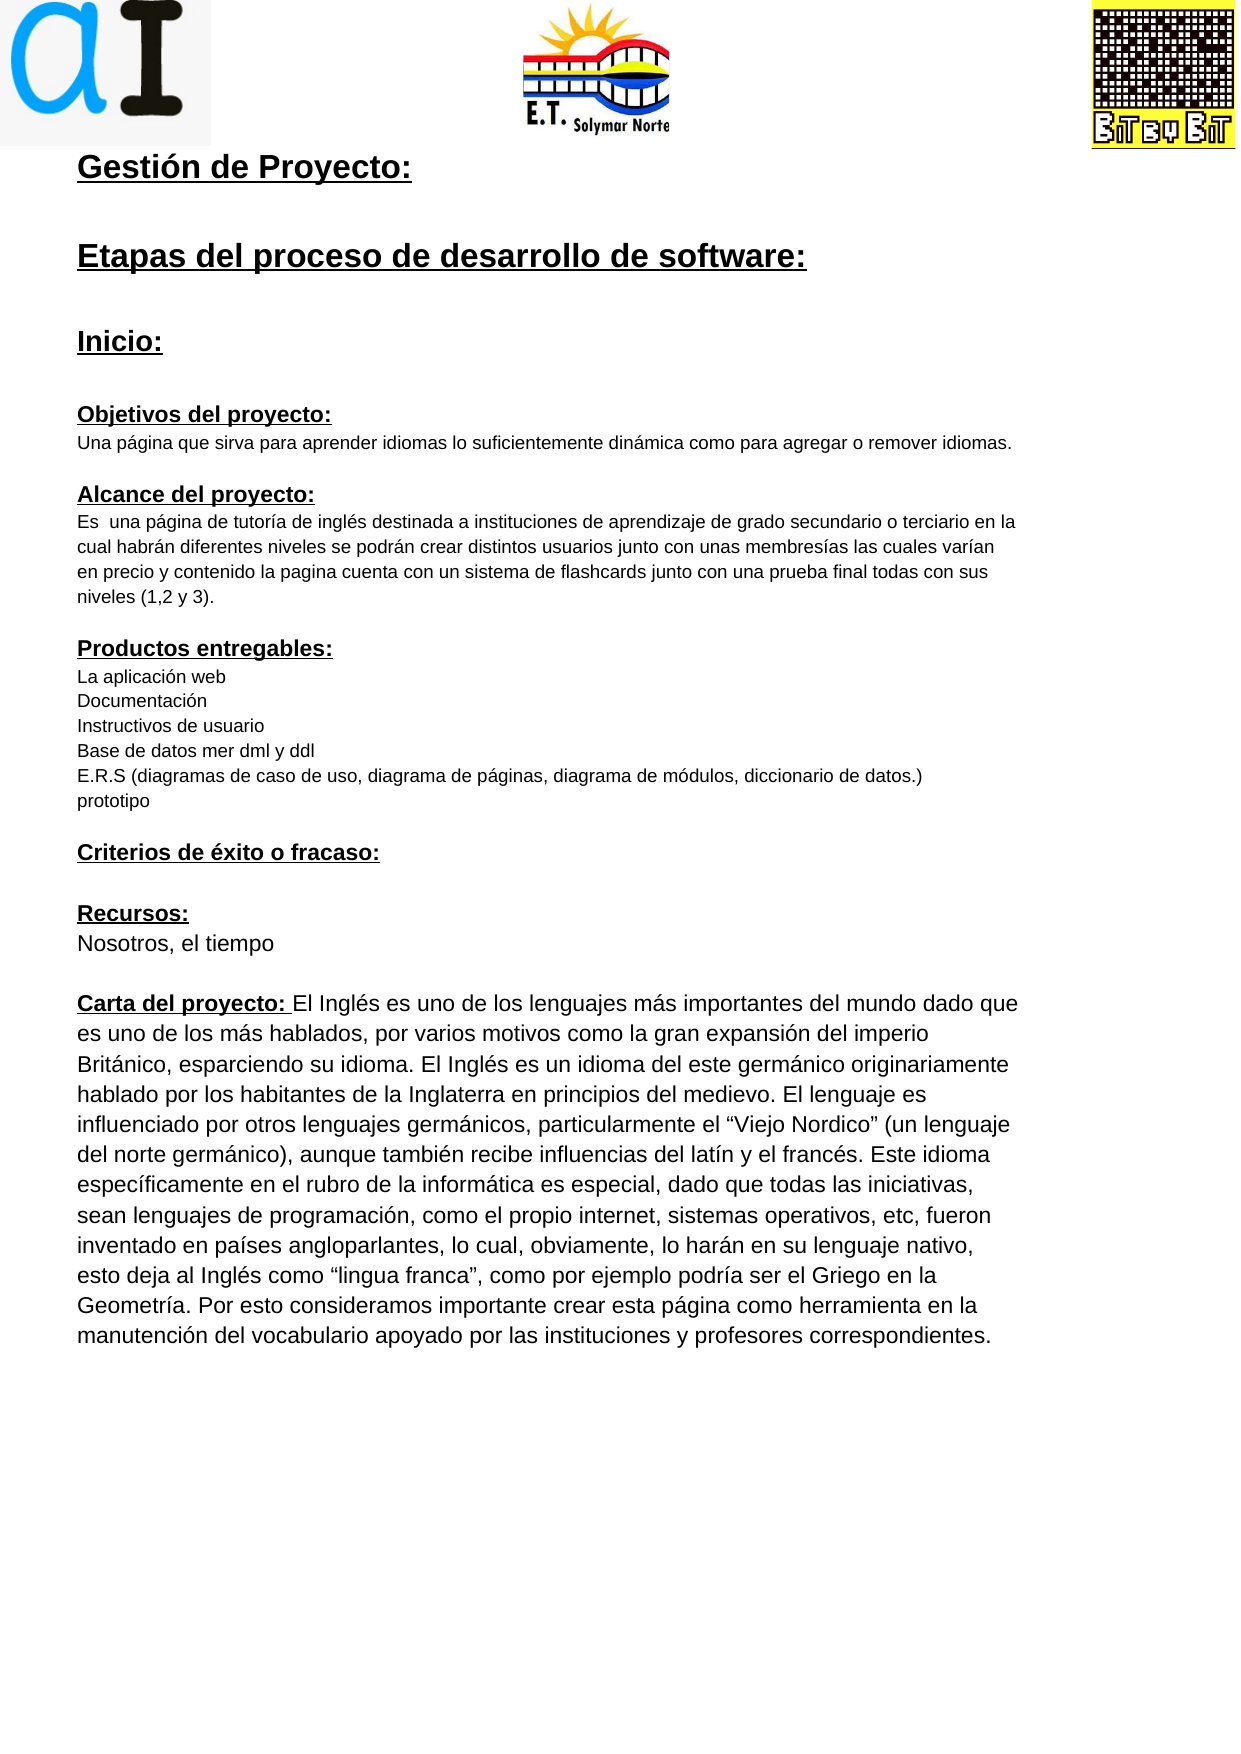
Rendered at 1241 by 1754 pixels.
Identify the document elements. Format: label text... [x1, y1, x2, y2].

text Instructivos de usuario [77, 715, 1019, 737]
text Criterios de éxito o fracaso: [77, 839, 1019, 865]
text Nosotros, el tiempo [77, 930, 1019, 956]
text Inicio: [77, 324, 1019, 358]
text Carta del proyecto: El Inglés es uno de los lenguajes más importantes del mundo dado que es uno de los más hablados, por varios motivos como la gran expansión del imperio Británico, esparciendo su idioma. El Inglés es un idioma del este germánico originariamente hablado por los habitantes de la Inglaterra en principios del medievo. El lenguaje es influenciado por otros lenguajes germánicos, particularmente el “Viejo Nordico” (un lenguaje del norte germánico), aunque también recibe influencias del latín y el francés. Este idioma específicamente en el rubro de la informática es especial, dado que todas las iniciativas, sean lenguajes de programación, como el propio internet, sistemas operativos, etc, fueron inventado en países angloparlantes, lo cual, obviamente, lo harán en su lenguaje nativo, esto deja al Inglés como “lingua franca”, como por ejemplo podría ser el Griego en la Geometría. Por esto consideramos importante crear esta página como herramienta en la manutención del vocabulario apoyado por las instituciones y profesores correspondientes. [77, 990, 1019, 1349]
text prototipo [77, 789, 1019, 811]
text Gestión de Proyecto: [77, 148, 1019, 186]
text E.R.S (diagramas de caso de uso, diagrama de páginas, diagrama de módulos, diccionario de datos.) [77, 765, 1019, 786]
text Productos entregables: [77, 635, 1019, 662]
picture [1091, 0, 1236, 149]
picture [523, 0, 670, 146]
text Alcance del proyecto: [77, 481, 1019, 507]
text Es una página de tutoría de inglés destinada a instituciones de aprendizaje de grado secundario o terciario en la cual habrán diferentes niveles se podrán crear distintos usuarios junto con unas membresías las cuales varían en precio y contenido la pagina cuenta con un sistema de flashcards junto con una prueba final todas con sus niveles (1,2 y 3). [77, 511, 1019, 607]
text Base de datos mer dml y ddl [77, 740, 1019, 761]
text La aplicación web [77, 666, 1019, 687]
text Objetivos del proyecto: [77, 401, 1019, 428]
text Una página que sirva para aprender idiomas lo suficientemente dinámica como para agregar o remover idiomas. [77, 432, 1019, 453]
picture [0, 0, 212, 146]
text Recursos: [77, 899, 1019, 926]
text Etapas del proceso de desarrollo de software: [77, 236, 1019, 274]
text Documentación [77, 690, 1019, 712]
